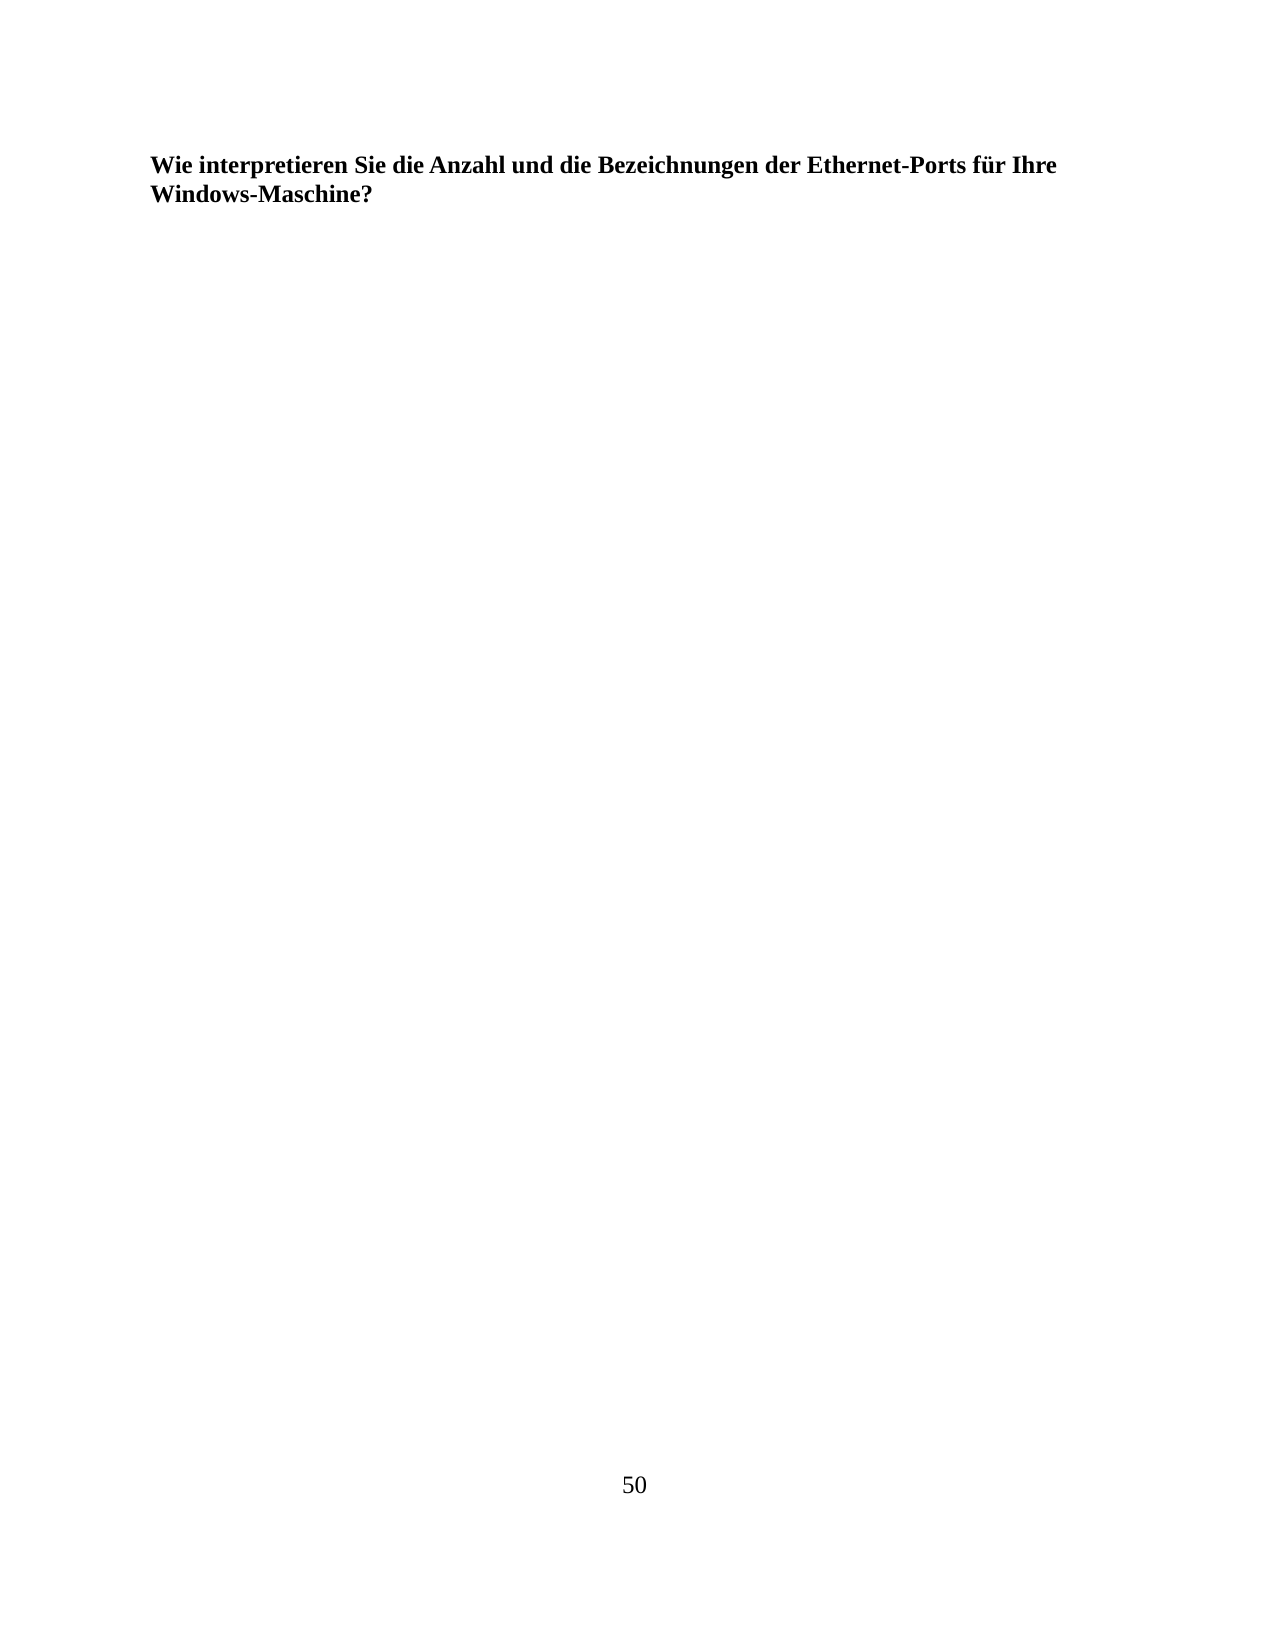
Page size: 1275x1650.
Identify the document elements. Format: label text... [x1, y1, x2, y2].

text Wie interpretieren Sie die Anzahl und die Bezeichnungen der Ethernet-Ports für Ihre Windows-Maschine? [150, 150, 1125, 207]
